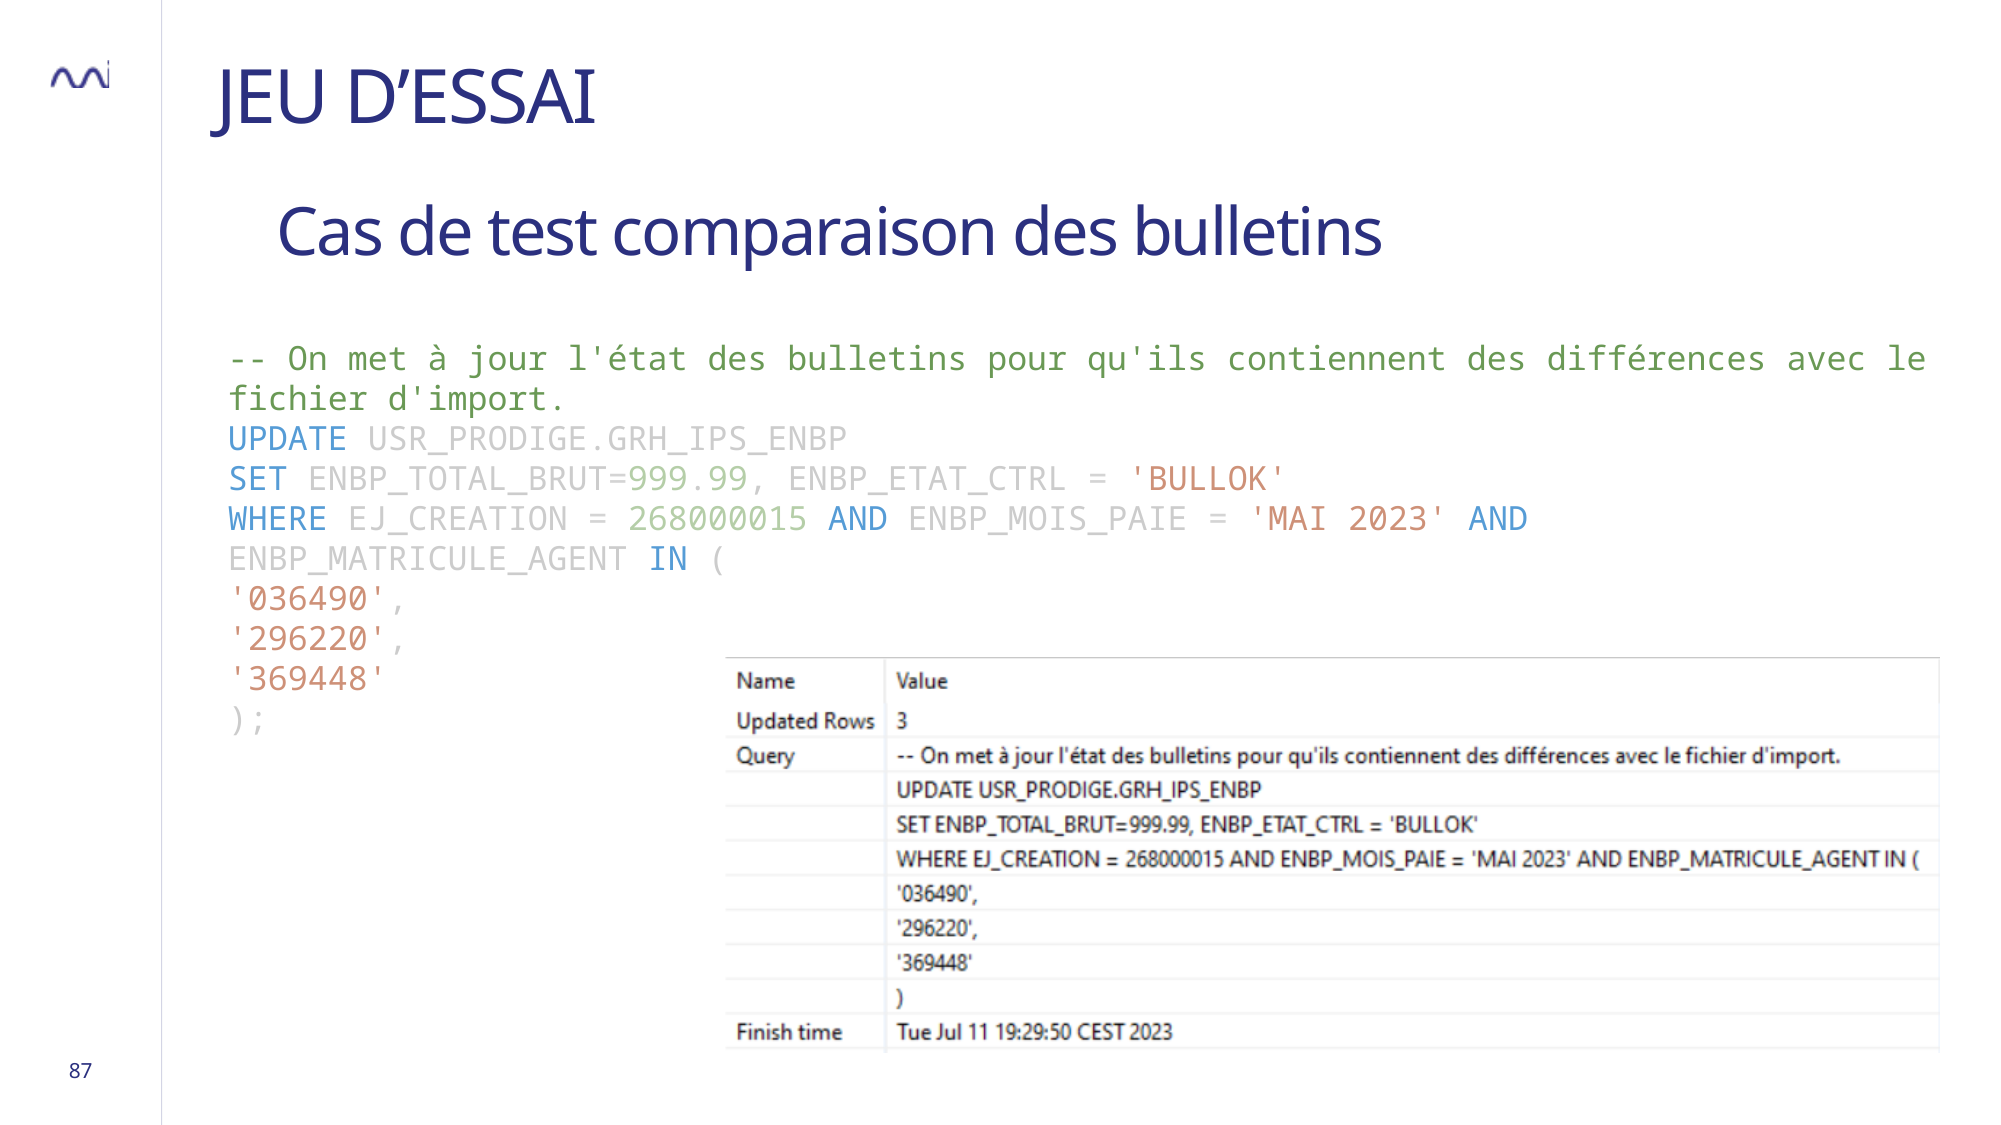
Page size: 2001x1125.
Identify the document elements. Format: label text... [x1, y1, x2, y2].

text_box -- On met à jour l'état des bulletins pour qu'ils contiennent des différences avec le fichier d'import. UPDATE USR_PRODIGE.GRH_IPS_ENBP SET ENBP_TOTAL_BRUT=999.99, ENBP_ETAT_CTRL = 'BULLOK' WHERE EJ_CREATION = 268000015 AND ENBP_MOIS_PAIE = 'MAI 2023' AND ENBP_MATRICULE_AGENT IN ( '036490', '296220', '369448' ); [212, 330, 1959, 709]
picture [725, 657, 1940, 1053]
text_box JEU D’ESSAI [216, 34, 1325, 140]
text_box Cas de test comparaison des bulletins [276, 172, 1641, 330]
text_box 87 [38, 1052, 123, 1091]
